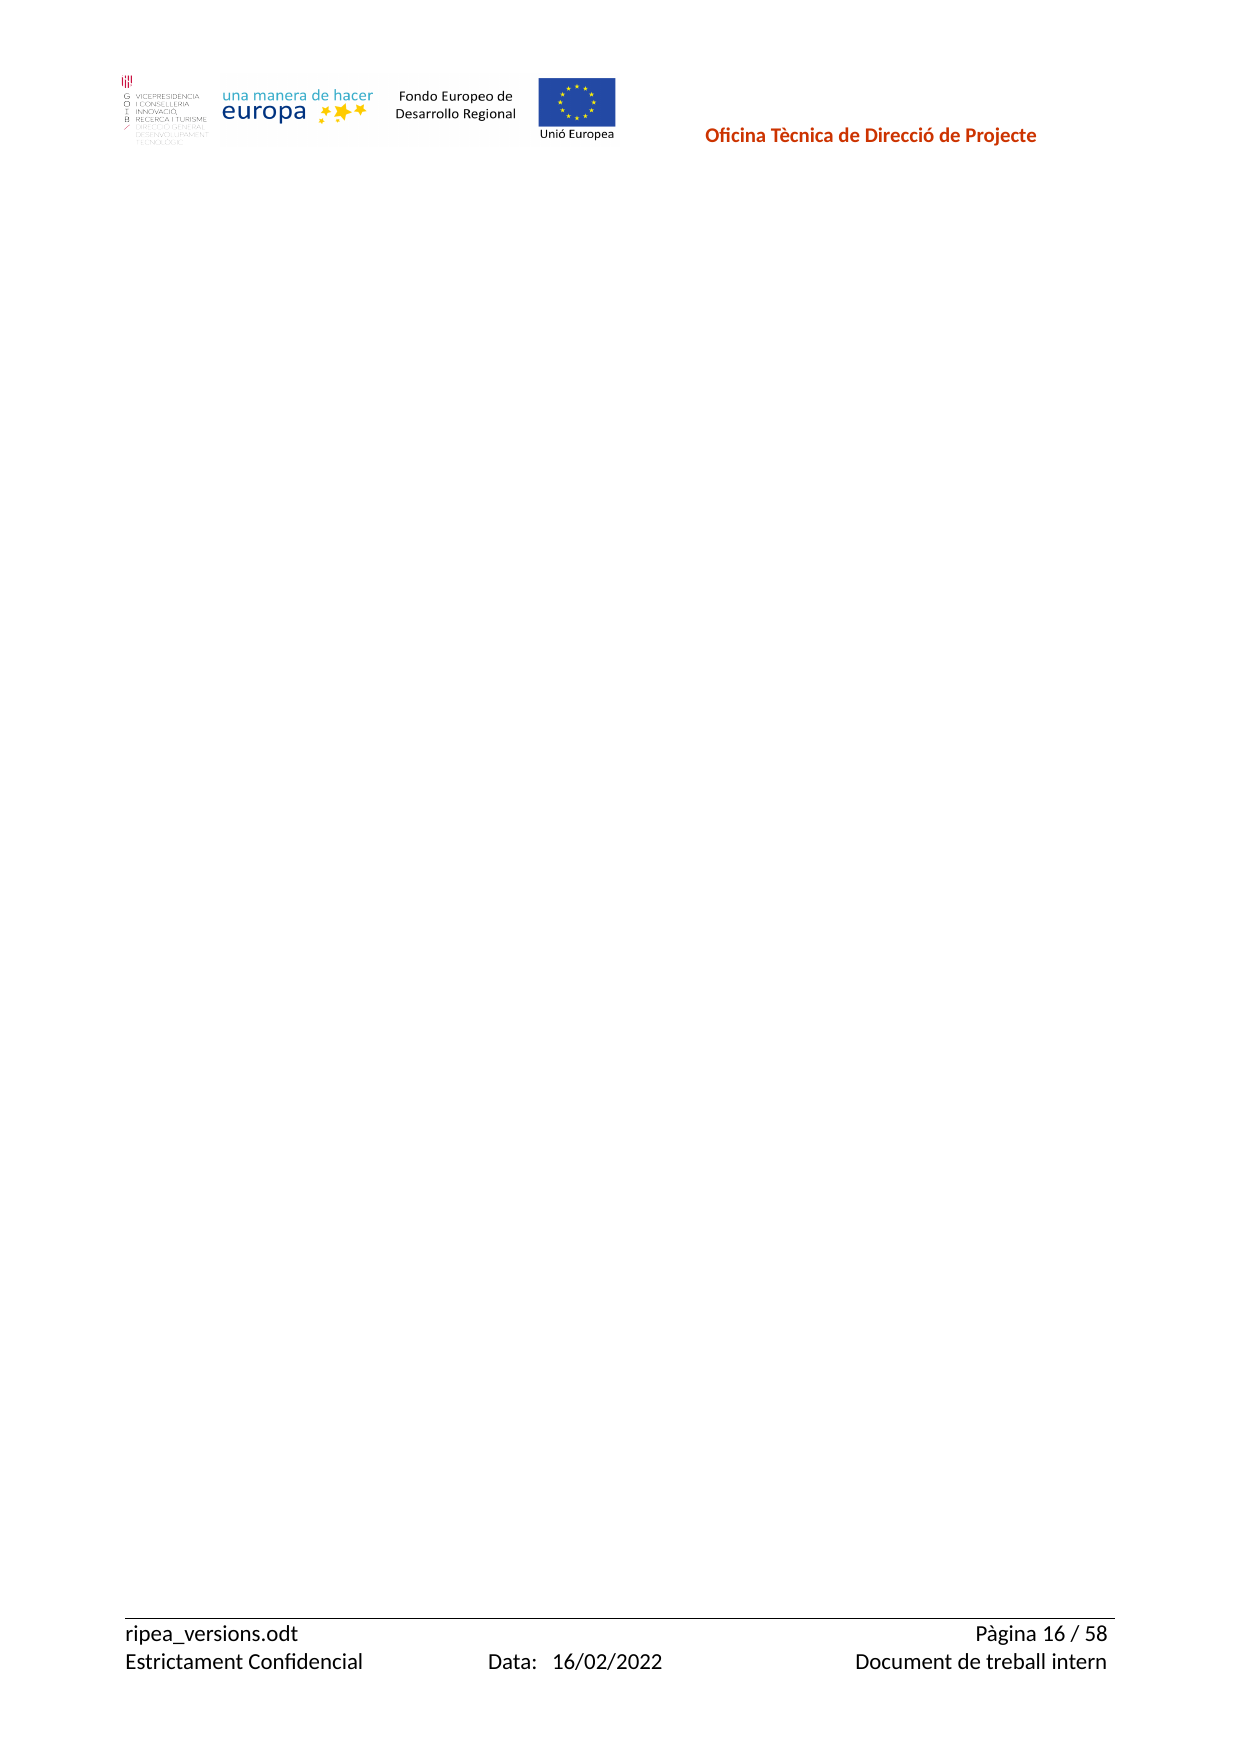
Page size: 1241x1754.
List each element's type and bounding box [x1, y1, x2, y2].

picture [118, 73, 213, 147]
picture [219, 73, 621, 147]
